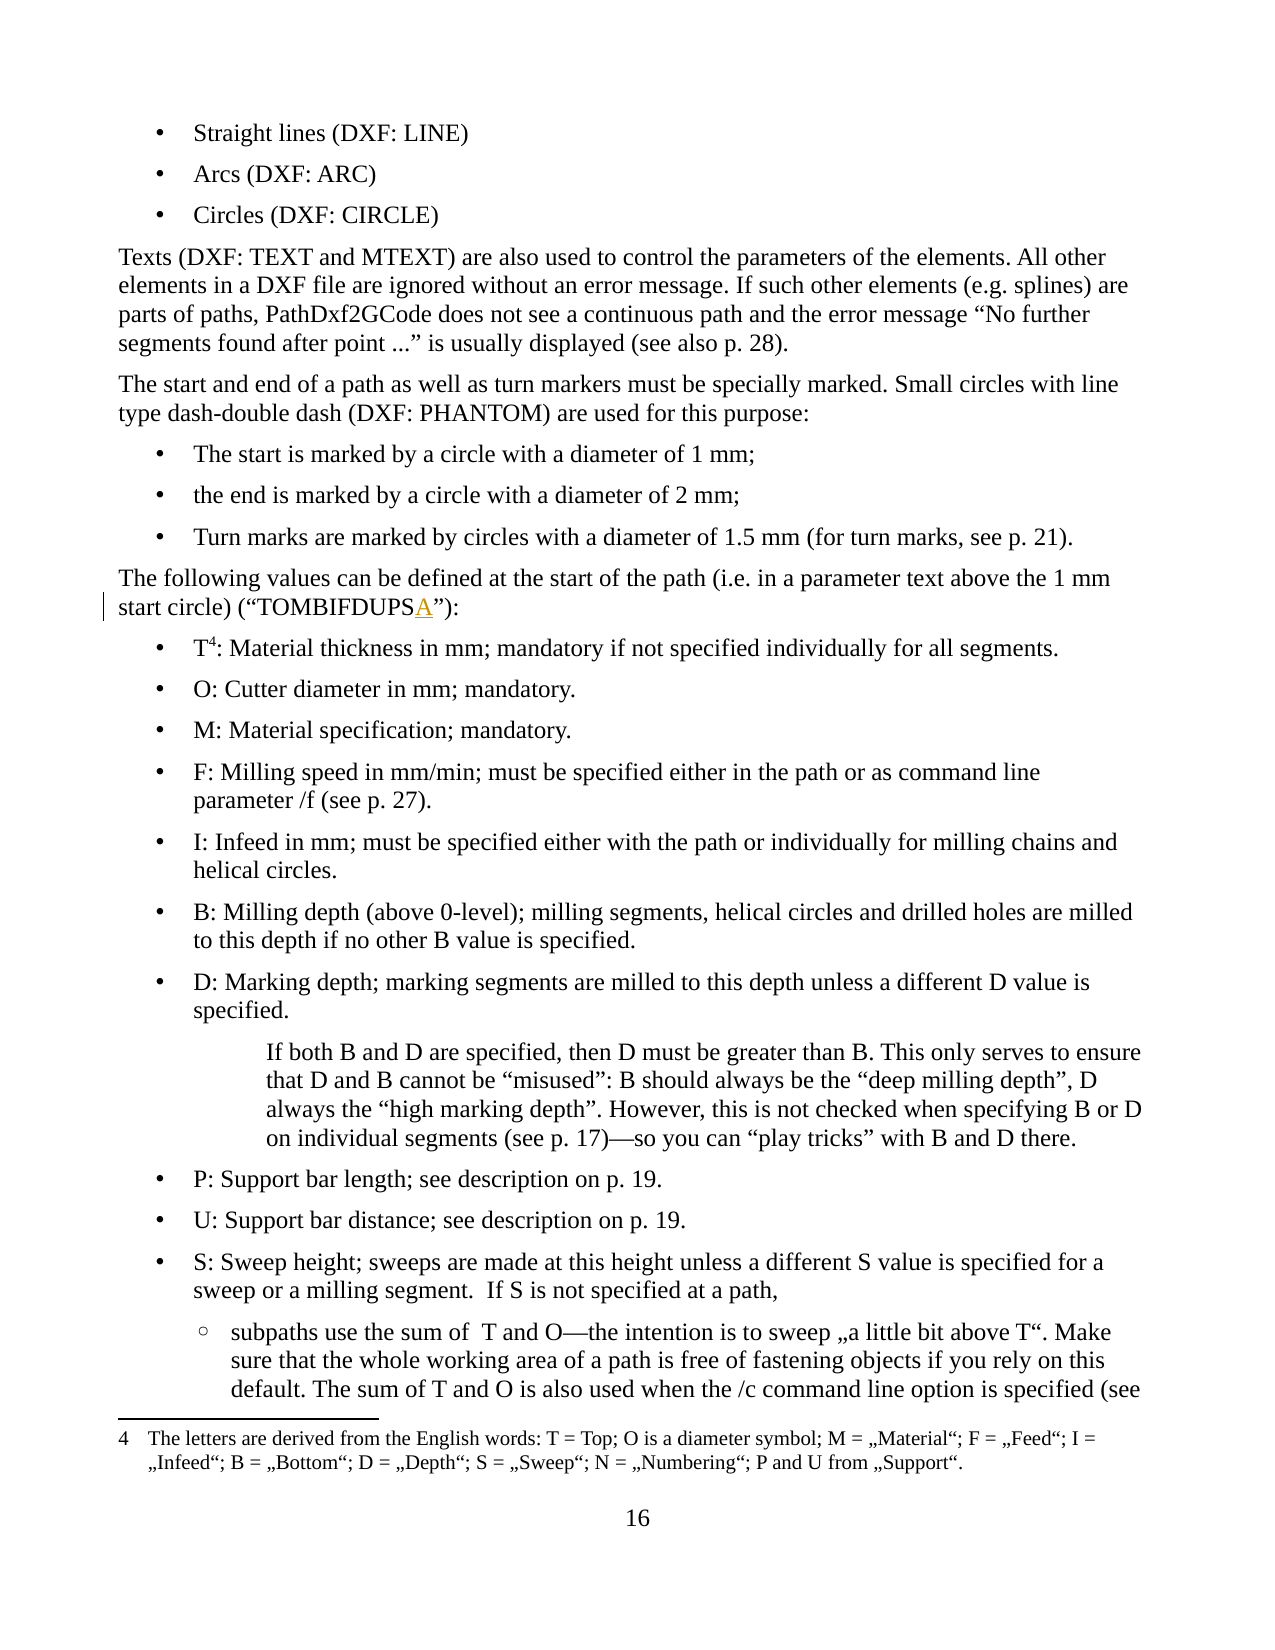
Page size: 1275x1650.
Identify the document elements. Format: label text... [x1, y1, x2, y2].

list T: Material thickness in mm; mandatory if not specified individually for all segments. [156, 633, 1157, 662]
text Texts (DXF: TEXT and MTEXT) are also used to control the parameters of the elements. All other elements in a DXF file are ignored without an error message. If such other elements (e.g. splines) are parts of paths, PathDxf2GCode does not see a continuous path and the error message “No further segments found after point ...” is usually displayed (see also p. 28). [118, 242, 1157, 357]
list O: Cutter diameter in mm; mandatory. [156, 674, 1157, 703]
list P: Support bar length; see description on p. 19. [156, 1164, 1157, 1193]
text The following values can be defined at the start of the path (i.e. in a parameter text above the 1 mm start circle) (“TOMBIFDUPSA”): [118, 563, 1157, 621]
list U: Support bar distance; see description on p. 19. [156, 1206, 1157, 1234]
list Arcs (DXF: ARC) [156, 159, 1157, 188]
list B: Milling depth (above 0-level); milling segments, helical circles and drilled holes are milled to this depth if no other B value is specified. [156, 897, 1157, 954]
list I: Infeed in mm; must be specified either with the path or individually for milling chains and helical circles. [156, 827, 1157, 884]
list F: Milling speed in mm/min; must be specified either in the path or as command line parameter /f (see p. 27). [156, 757, 1157, 814]
list Straight lines (DXF: LINE) [156, 118, 1157, 147]
list the end is marked by a circle with a diameter of 2 mm; [156, 481, 1157, 509]
list Turn marks are marked by circles with a diameter of 1.5 mm (for turn marks, see p. 21). [156, 522, 1157, 551]
list The start is marked by a circle with a diameter of 1 mm; [156, 439, 1157, 468]
text If both B and D are specified, then D must be greater than B. This only serves to ensure that D and B cannot be “misused”: B should always be the “deep milling depth”, D always the “high marking depth”. However, this is not checked when specifying B or D on individual segments (see p. 17)—so you can “play tricks” with B and D there. [266, 1037, 1157, 1152]
list The letters are derived from the English words: T = Top; O is a diameter symbol; M = „Material“; F = „Feed“; I = „Infeed“; B = „Bottom“; D = „Depth“; S = „Sweep“; N = „Numbering“; P and U from „Support“. [118, 1426, 1157, 1474]
list Circles (DXF: CIRCLE) [156, 201, 1157, 229]
list M: Material specification; mandatory. [156, 716, 1157, 744]
list subpaths use the sum of T and O—the intention is to sweep „a little bit above T“. Make sure that the whole working area of a path is free of fastening objects if you rely on this default. The sum of T and O is also used when the /c command line option is specified (see [193, 1317, 1157, 1403]
list S: Sweep height; sweeps are made at this height unless a different S value is specified for a sweep or a milling segment. If S is not specified at a path, [156, 1247, 1157, 1304]
list D: Marking depth; marking segments are milled to this depth unless a different D value is specified. [156, 967, 1157, 1024]
text The start and end of a path as well as turn markers must be specially marked. Small circles with line type dash-double dash (DXF: PHANTOM) are used for this purpose: [118, 369, 1157, 427]
